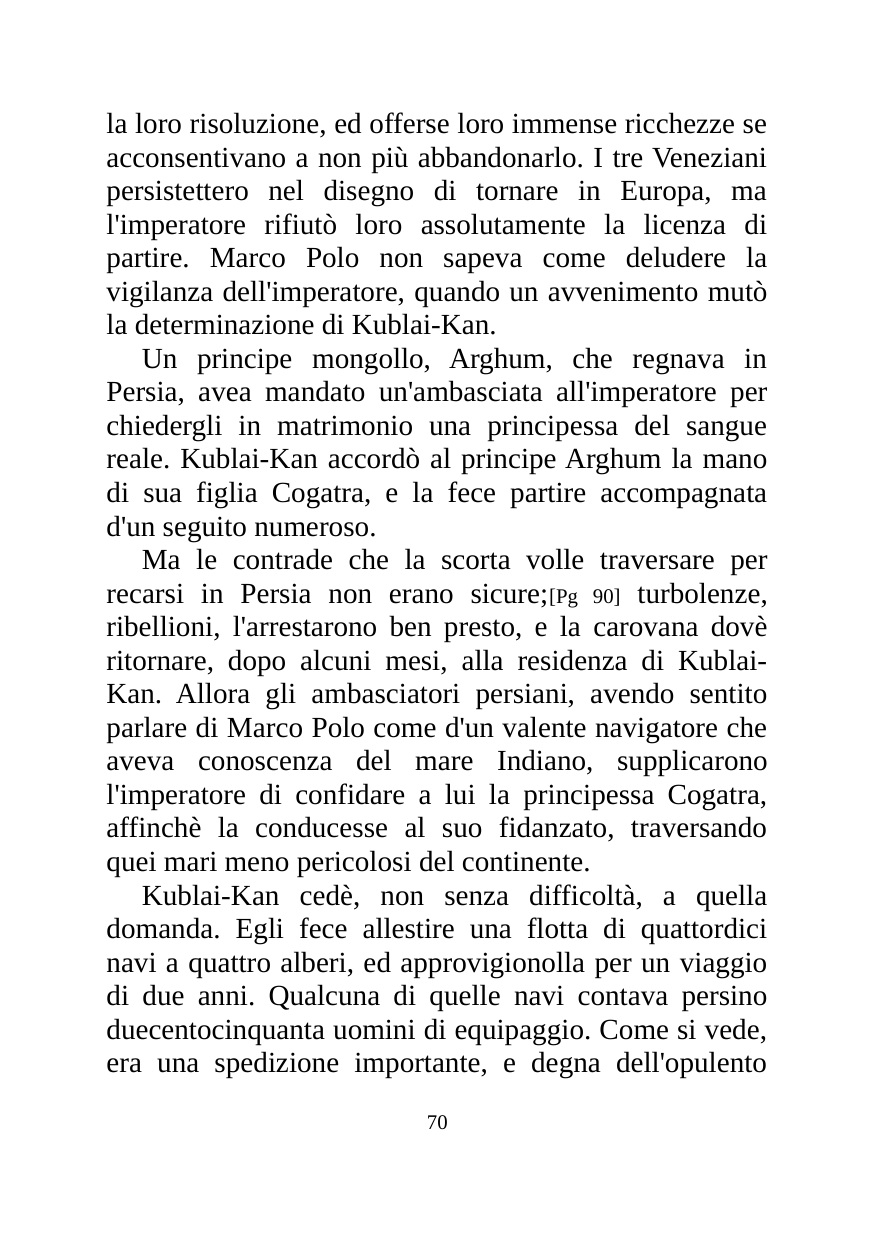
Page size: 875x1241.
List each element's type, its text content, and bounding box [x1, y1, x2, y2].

text Kublai-Kan cedè, non senza difficoltà, a quella domanda. Egli fece allestire una flotta di quattordici navi a quattro alberi, ed approvigionolla per un viaggio di due anni. Qualcuna di quelle navi contava persino duecentocinquanta uomini di equipaggio. Come si vede, era una spedizione importante, e degna dell'opulento [106, 878, 768, 1079]
text Un principe mongollo, Arghum, che regnava in Persia, avea mandato un'ambasciata all'imperatore per chiedergli in matrimonio una principessa del sangue reale. Kublai-Kan accordò al principe Arghum la mano di sua figlia Cogatra, e la fece partire accompagnata d'un seguito numeroso. [106, 341, 768, 542]
text Ma le contrade che la scorta volle traversare per recarsi in Persia non erano sicure;[Pg 90] turbolenze, ribellioni, l'arrestarono ben presto, e la carovana dovè ritornare, dopo alcuni mesi, alla residenza di Kublai-Kan. Allora gli ambasciatori persiani, avendo sentito parlare di Marco Polo come d'un valente navigatore che aveva conoscenza del mare Indiano, supplicarono l'imperatore di confidare a lui la principessa Cogatra, affinchè la conducesse al suo fidanzato, traversando quei mari meno pericolosi del continente. [106, 542, 768, 878]
text la loro risoluzione, ed offerse loro immense ricchezze se acconsentivano a non più abbandonarlo. I tre Veneziani persistettero nel disegno di tornare in Europa, ma l'imperatore rifiutò loro assolutamente la licenza di partire. Marco Polo non sapeva come deludere la vigilanza dell'imperatore, quando un avvenimento mutò la determinazione di Kublai-Kan. [106, 106, 768, 341]
